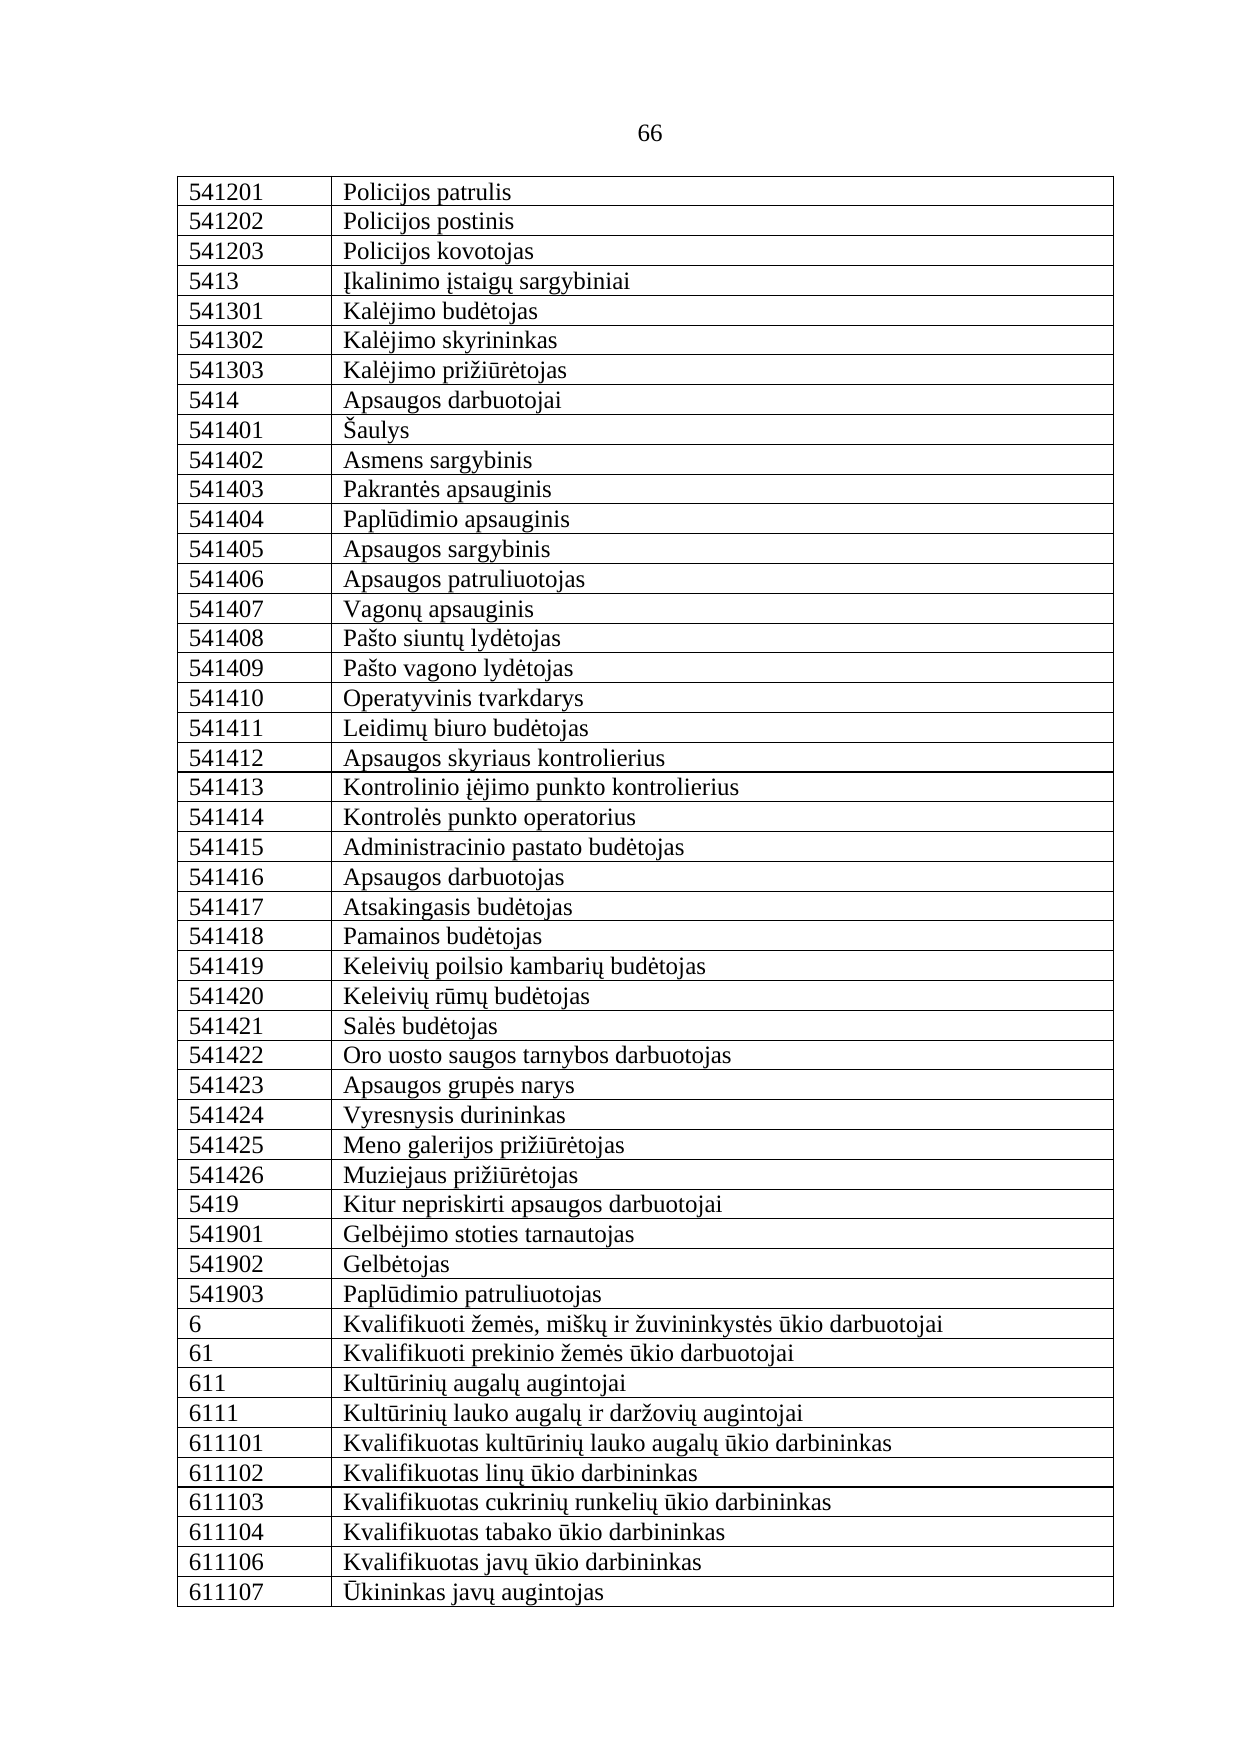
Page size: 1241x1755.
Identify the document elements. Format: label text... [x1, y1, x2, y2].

table_cell 5414 [178, 385, 331, 414]
table_cell [1114, 295, 1119, 324]
table_cell [1114, 1397, 1119, 1427]
table_cell Kalėjimo skyrininkas [332, 326, 1113, 354]
table_cell [1114, 920, 1119, 950]
table_cell Pašto vagono lydėtojas [332, 653, 1113, 682]
table_cell 541903 [178, 1279, 331, 1308]
table_cell Apsaugos skyriaus kontrolierius [332, 743, 1113, 771]
table_cell 541420 [178, 981, 331, 1010]
table_cell 541425 [178, 1130, 331, 1159]
table_cell Policijos patrulis [332, 177, 1113, 205]
table_cell 541902 [178, 1249, 331, 1278]
table_cell 541424 [178, 1100, 331, 1129]
table_cell Kvalifikuotas tabako ūkio darbininkas [332, 1517, 1113, 1546]
table_cell 611106 [178, 1547, 331, 1576]
table_cell [1114, 1278, 1119, 1308]
table_cell Gelbėtojas [332, 1249, 1113, 1278]
table_cell [1114, 1010, 1119, 1039]
table_cell [1114, 444, 1119, 473]
table_cell 541421 [178, 1011, 331, 1039]
table_cell [1114, 1069, 1119, 1099]
table_cell Paplūdimio apsauginis [332, 504, 1113, 533]
table_cell 61 [178, 1339, 331, 1367]
table_cell [1114, 176, 1119, 205]
table_cell 5419 [178, 1190, 331, 1218]
table_cell 541202 [178, 206, 331, 235]
table_cell [1114, 1367, 1119, 1397]
table_cell 541413 [178, 773, 331, 801]
table_cell 541302 [178, 326, 331, 354]
table_cell Atsakingasis budėtojas [332, 892, 1113, 920]
table_cell 541426 [178, 1160, 331, 1188]
table_cell Apsaugos darbuotojas [332, 862, 1113, 891]
table_cell 6111 [178, 1398, 331, 1427]
table_cell Kvalifikuoti prekinio žemės ūkio darbuotojai [332, 1339, 1113, 1367]
table_cell 6 [178, 1309, 331, 1337]
table_cell 541407 [178, 594, 331, 622]
table_cell 541409 [178, 653, 331, 682]
table_cell Apsaugos grupės narys [332, 1070, 1113, 1099]
table_cell Kalėjimo prižiūrėtojas [332, 355, 1113, 384]
table_cell 541422 [178, 1041, 331, 1069]
table_cell 611103 [178, 1488, 331, 1516]
table_cell Policijos postinis [332, 206, 1113, 235]
table_cell [1114, 1486, 1119, 1516]
table_cell [1114, 1338, 1119, 1367]
table_cell [1114, 533, 1119, 563]
table_cell 541404 [178, 504, 331, 533]
table_cell 541419 [178, 951, 331, 980]
table_cell [1114, 474, 1119, 503]
table_cell [1114, 861, 1119, 891]
table_cell [1114, 414, 1119, 444]
table_cell 541408 [178, 624, 331, 652]
table_cell 541402 [178, 445, 331, 473]
table_cell [1114, 1516, 1119, 1546]
table_cell Kvalifikuotas linų ūkio darbininkas [332, 1458, 1113, 1486]
table_cell [1114, 325, 1119, 354]
table_cell Vyresnysis durininkas [332, 1100, 1113, 1129]
table_cell 541403 [178, 475, 331, 503]
table_cell 541301 [178, 296, 331, 324]
table_cell 541201 [178, 177, 331, 205]
table_cell [1114, 1040, 1119, 1069]
table_cell 541405 [178, 534, 331, 563]
table_cell Gelbėjimo stoties tarnautojas [332, 1219, 1113, 1248]
table_cell [1114, 354, 1119, 384]
table_cell 611 [178, 1368, 331, 1397]
table_cell [1114, 1129, 1119, 1159]
table_cell 541416 [178, 862, 331, 891]
table_cell [1114, 652, 1119, 682]
table_cell [1114, 891, 1119, 920]
table_cell Kvalifikuotas kultūrinių lauko augalų ūkio darbininkas [332, 1428, 1113, 1457]
table_cell Apsaugos patruliuotojas [332, 564, 1113, 593]
table_cell 541414 [178, 802, 331, 831]
table_cell [1114, 1546, 1119, 1576]
table_cell [1114, 801, 1119, 831]
table_cell Paplūdimio patruliuotojas [332, 1279, 1113, 1308]
table_cell [1114, 265, 1119, 295]
table_cell Vagonų apsauginis [332, 594, 1113, 622]
table_cell 541303 [178, 355, 331, 384]
table_cell 611107 [178, 1577, 331, 1606]
table_cell [1114, 1576, 1119, 1606]
table_cell 541417 [178, 892, 331, 920]
table_cell Muziejaus prižiūrėtojas [332, 1160, 1113, 1188]
table_cell [1114, 682, 1119, 712]
table_cell [1114, 950, 1119, 980]
table_cell [1114, 980, 1119, 1010]
table_cell [1114, 1099, 1119, 1129]
table_cell [1114, 1308, 1119, 1337]
table_cell Administracinio pastato budėtojas [332, 832, 1113, 861]
table_cell Leidimų biuro budėtojas [332, 713, 1113, 742]
table_cell Įkalinimo įstaigų sargybiniai [332, 266, 1113, 295]
table_cell Kvalifikuoti žemės, miškų ir žuvininkystės ūkio darbuotojai [332, 1309, 1113, 1337]
table_cell [1114, 1218, 1119, 1248]
table_cell [1114, 235, 1119, 265]
table_cell 541411 [178, 713, 331, 742]
table_cell 611102 [178, 1458, 331, 1486]
table_cell 541423 [178, 1070, 331, 1099]
table_cell Kvalifikuotas javų ūkio darbininkas [332, 1547, 1113, 1576]
table_cell Keleivių rūmų budėtojas [332, 981, 1113, 1010]
table_cell 5413 [178, 266, 331, 295]
table_cell Keleivių poilsio kambarių budėtojas [332, 951, 1113, 980]
table_cell [1114, 593, 1119, 622]
table_cell Pamainos budėtojas [332, 921, 1113, 950]
table_cell Apsaugos sargybinis [332, 534, 1113, 563]
table_cell Oro uosto saugos tarnybos darbuotojas [332, 1041, 1113, 1069]
table_cell Meno galerijos prižiūrėtojas [332, 1130, 1113, 1159]
table_cell 611104 [178, 1517, 331, 1546]
table_cell [1114, 1457, 1119, 1486]
table_cell [1114, 1427, 1119, 1457]
table_cell [1114, 1189, 1119, 1218]
table_cell Kitur nepriskirti apsaugos darbuotojai [332, 1190, 1113, 1218]
table_cell 541401 [178, 415, 331, 444]
table_cell Ūkininkas javų augintojas [332, 1577, 1113, 1606]
table_cell [1114, 503, 1119, 533]
table_cell Operatyvinis tvarkdarys [332, 683, 1113, 712]
table_cell Šaulys [332, 415, 1113, 444]
table_cell [1114, 205, 1119, 235]
table_cell Salės budėtojas [332, 1011, 1113, 1039]
table_cell 541418 [178, 921, 331, 950]
table_cell Apsaugos darbuotojai [332, 385, 1113, 414]
table_cell 541410 [178, 683, 331, 712]
table_cell [1114, 712, 1119, 742]
table_cell Kultūrinių lauko augalų ir daržovių augintojai [332, 1398, 1113, 1427]
table_cell 541203 [178, 236, 331, 265]
table_cell Kontrolinio įėjimo punkto kontrolierius [332, 773, 1113, 801]
table_cell [1114, 831, 1119, 861]
table_cell [1114, 1248, 1119, 1278]
table_cell 611101 [178, 1428, 331, 1457]
table_cell 541415 [178, 832, 331, 861]
table_cell 541406 [178, 564, 331, 593]
table_cell [1114, 563, 1119, 593]
table_cell [1114, 384, 1119, 414]
table_cell Pakrantės apsauginis [332, 475, 1113, 503]
table_cell [1114, 1159, 1119, 1188]
table_cell [1114, 742, 1119, 771]
table_cell Kvalifikuotas cukrinių runkelių ūkio darbininkas [332, 1488, 1113, 1516]
table_cell 541412 [178, 743, 331, 771]
table_cell Policijos kovotojas [332, 236, 1113, 265]
table_cell [1114, 623, 1119, 652]
table_cell Asmens sargybinis [332, 445, 1113, 473]
table_cell Kalėjimo budėtojas [332, 296, 1113, 324]
table_cell [1114, 771, 1119, 801]
table_cell Kultūrinių augalų augintojai [332, 1368, 1113, 1397]
table_cell 541901 [178, 1219, 331, 1248]
table_cell Kontrolės punkto operatorius [332, 802, 1113, 831]
table_cell Pašto siuntų lydėtojas [332, 624, 1113, 652]
